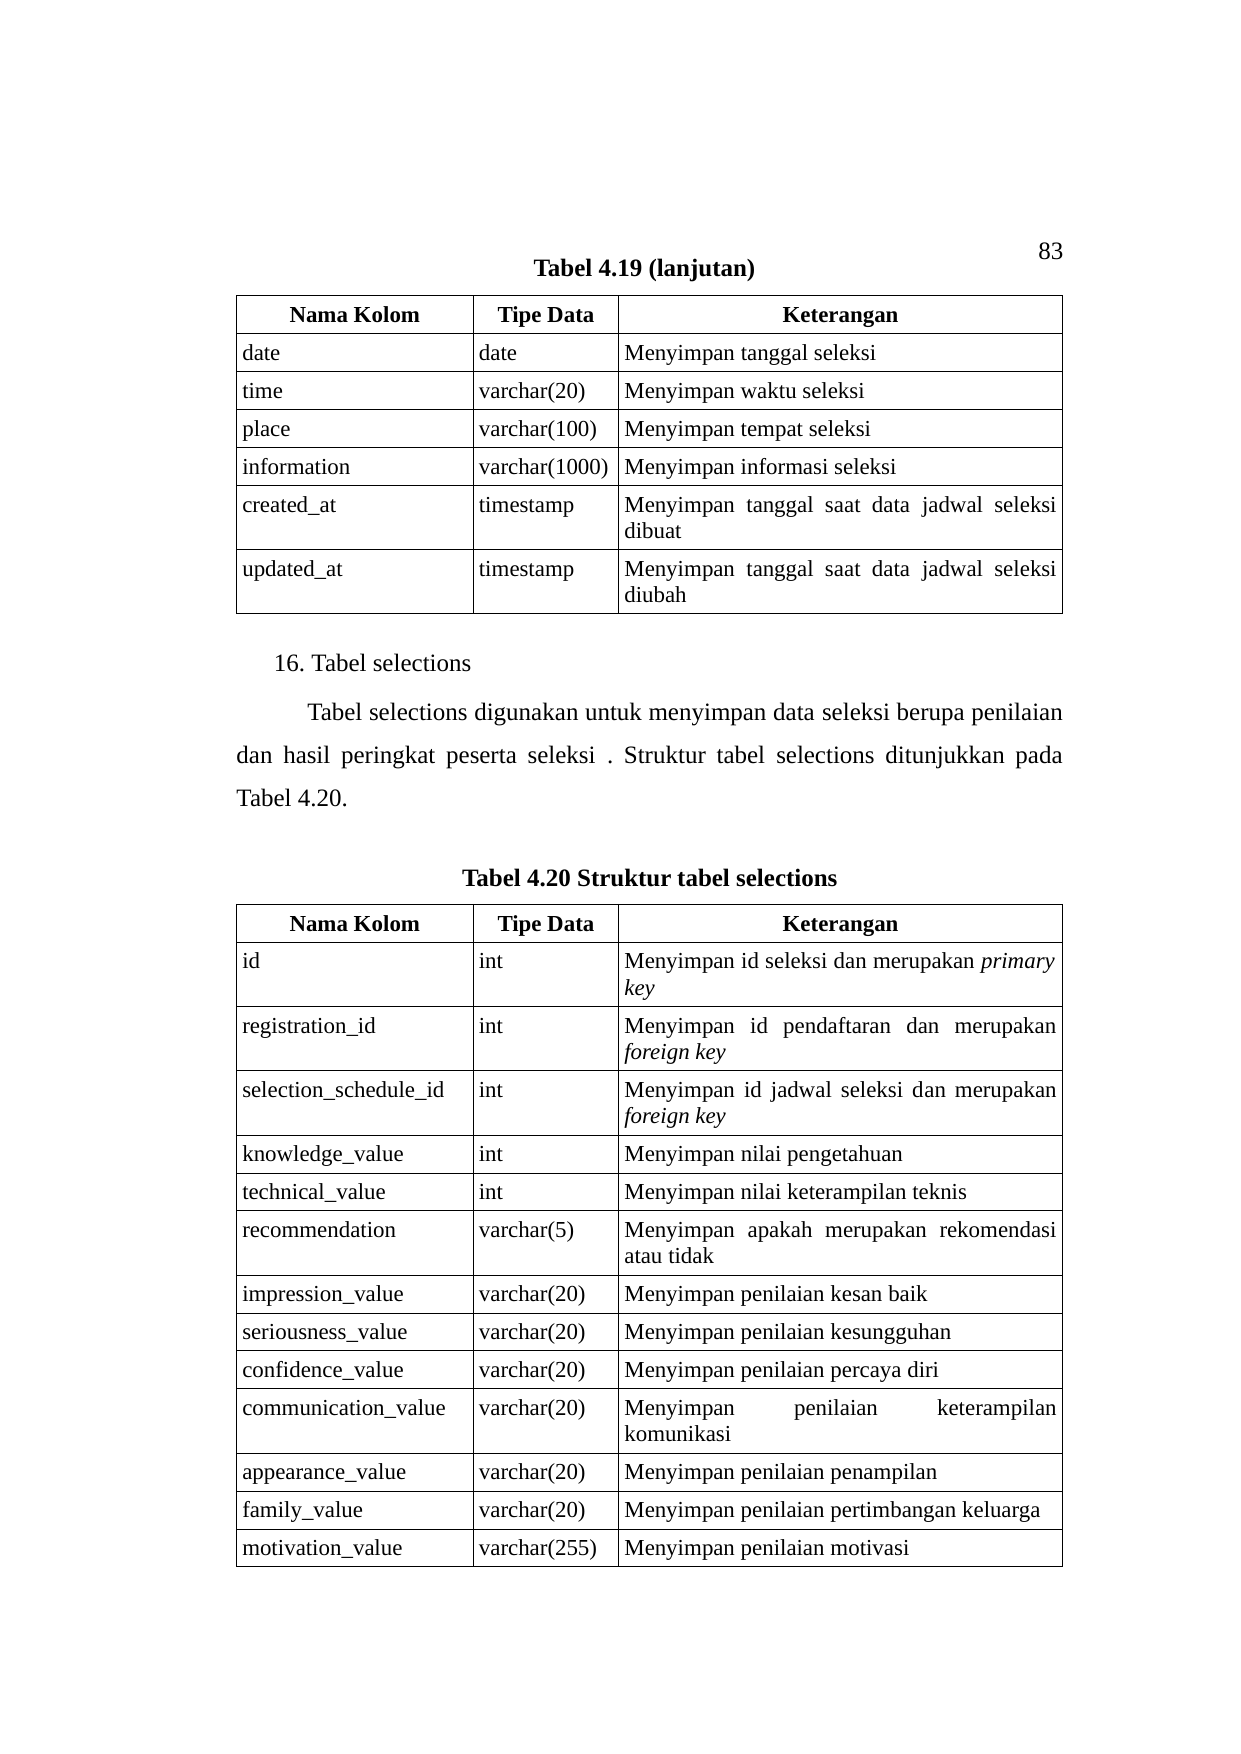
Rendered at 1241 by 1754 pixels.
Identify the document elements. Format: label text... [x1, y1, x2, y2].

list Tabel selections [274, 648, 1063, 677]
table_cell Menyimpan apakah merupakan rekomendasi atau tidak [619, 1211, 1062, 1274]
table_cell time [237, 372, 473, 409]
table_cell knowledge_value [237, 1136, 473, 1172]
table_cell communication_value [237, 1389, 473, 1453]
table_cell Menyimpan id jadwal seleksi dan merupakan foreign key [619, 1071, 1062, 1134]
table_cell id [237, 943, 473, 1006]
table_cell place [237, 410, 473, 447]
table_cell Menyimpan nilai pengetahuan [619, 1136, 1062, 1172]
table_cell Menyimpan penilaian kesungguhan [619, 1314, 1062, 1350]
text Tabel 4.19 (lanjutan) [267, 253, 1022, 282]
table_cell confidence_value [237, 1351, 473, 1388]
table_cell Menyimpan penilaian percaya diri [619, 1351, 1062, 1388]
table_cell varchar(20) [474, 1276, 618, 1312]
table_header Tipe Data [474, 905, 618, 942]
table_cell Menyimpan waktu seleksi [619, 372, 1062, 409]
table_cell Menyimpan id seleksi dan merupakan primary key [619, 943, 1062, 1006]
table_cell appearance_value [237, 1454, 473, 1491]
table_cell Menyimpan penilaian penampilan [619, 1454, 1062, 1491]
table_header Keterangan [619, 905, 1062, 942]
text Tabel selections digunakan untuk menyimpan data seleksi berupa penilaian dan hasil peringkat peserta seleksi . Struktur tabel selections ditunjukkan pada Tabel 4.20. [236, 697, 1063, 812]
text Tabel 4.20 Struktur tabel selections [236, 863, 1063, 891]
table_cell date [474, 334, 618, 371]
table_cell Menyimpan penilaian motivasi [619, 1530, 1062, 1566]
table_cell Menyimpan id pendaftaran dan merupakan foreign key [619, 1007, 1062, 1070]
table_cell int [474, 1174, 618, 1210]
table_cell varchar(100) [474, 410, 618, 447]
table_cell varchar(20) [474, 372, 618, 409]
table_cell Menyimpan informasi seleksi [619, 448, 1062, 485]
table_cell family_value [237, 1492, 473, 1528]
table_cell varchar(20) [474, 1492, 618, 1528]
table_cell varchar(1000) [474, 448, 618, 485]
table_cell Menyimpan tanggal saat data jadwal seleksi diubah [619, 550, 1062, 613]
table_cell motivation_value [237, 1530, 473, 1566]
table_cell varchar(20) [474, 1389, 618, 1453]
table_cell created_at [237, 486, 473, 549]
table_cell Menyimpan penilaian keterampilan komunikasi [619, 1389, 1062, 1453]
table_cell varchar(255) [474, 1530, 618, 1566]
table_cell Menyimpan tanggal seleksi [619, 334, 1062, 371]
table_cell updated_at [237, 550, 473, 613]
table_cell information [237, 448, 473, 485]
table_cell Menyimpan tempat seleksi [619, 410, 1062, 447]
table_cell Menyimpan nilai keterampilan teknis [619, 1174, 1062, 1210]
table_cell registration_id [237, 1007, 473, 1070]
table_cell technical_value [237, 1174, 473, 1210]
table_header Nama Kolom [237, 905, 473, 942]
table_cell timestamp [474, 550, 618, 613]
table_header Nama Kolom [237, 296, 473, 333]
table_cell int [474, 1136, 618, 1172]
table_cell int [474, 943, 618, 1006]
table_header Keterangan [619, 296, 1062, 333]
table_cell date [237, 334, 473, 371]
table_cell varchar(20) [474, 1351, 618, 1388]
table_cell varchar(20) [474, 1314, 618, 1350]
table_cell impression_value [237, 1276, 473, 1312]
table_cell selection_schedule_id [237, 1071, 473, 1134]
table_cell int [474, 1007, 618, 1070]
table_cell int [474, 1071, 618, 1134]
table_cell varchar(20) [474, 1454, 618, 1491]
table_cell timestamp [474, 486, 618, 549]
table_cell varchar(5) [474, 1211, 618, 1274]
table_cell Menyimpan penilaian pertimbangan keluarga [619, 1492, 1062, 1528]
table_header Tipe Data [474, 296, 618, 333]
table_cell Menyimpan penilaian kesan baik [619, 1276, 1062, 1312]
table_cell Menyimpan tanggal saat data jadwal seleksi dibuat [619, 486, 1062, 549]
table_cell recommendation [237, 1211, 473, 1274]
table_cell seriousness_value [237, 1314, 473, 1350]
